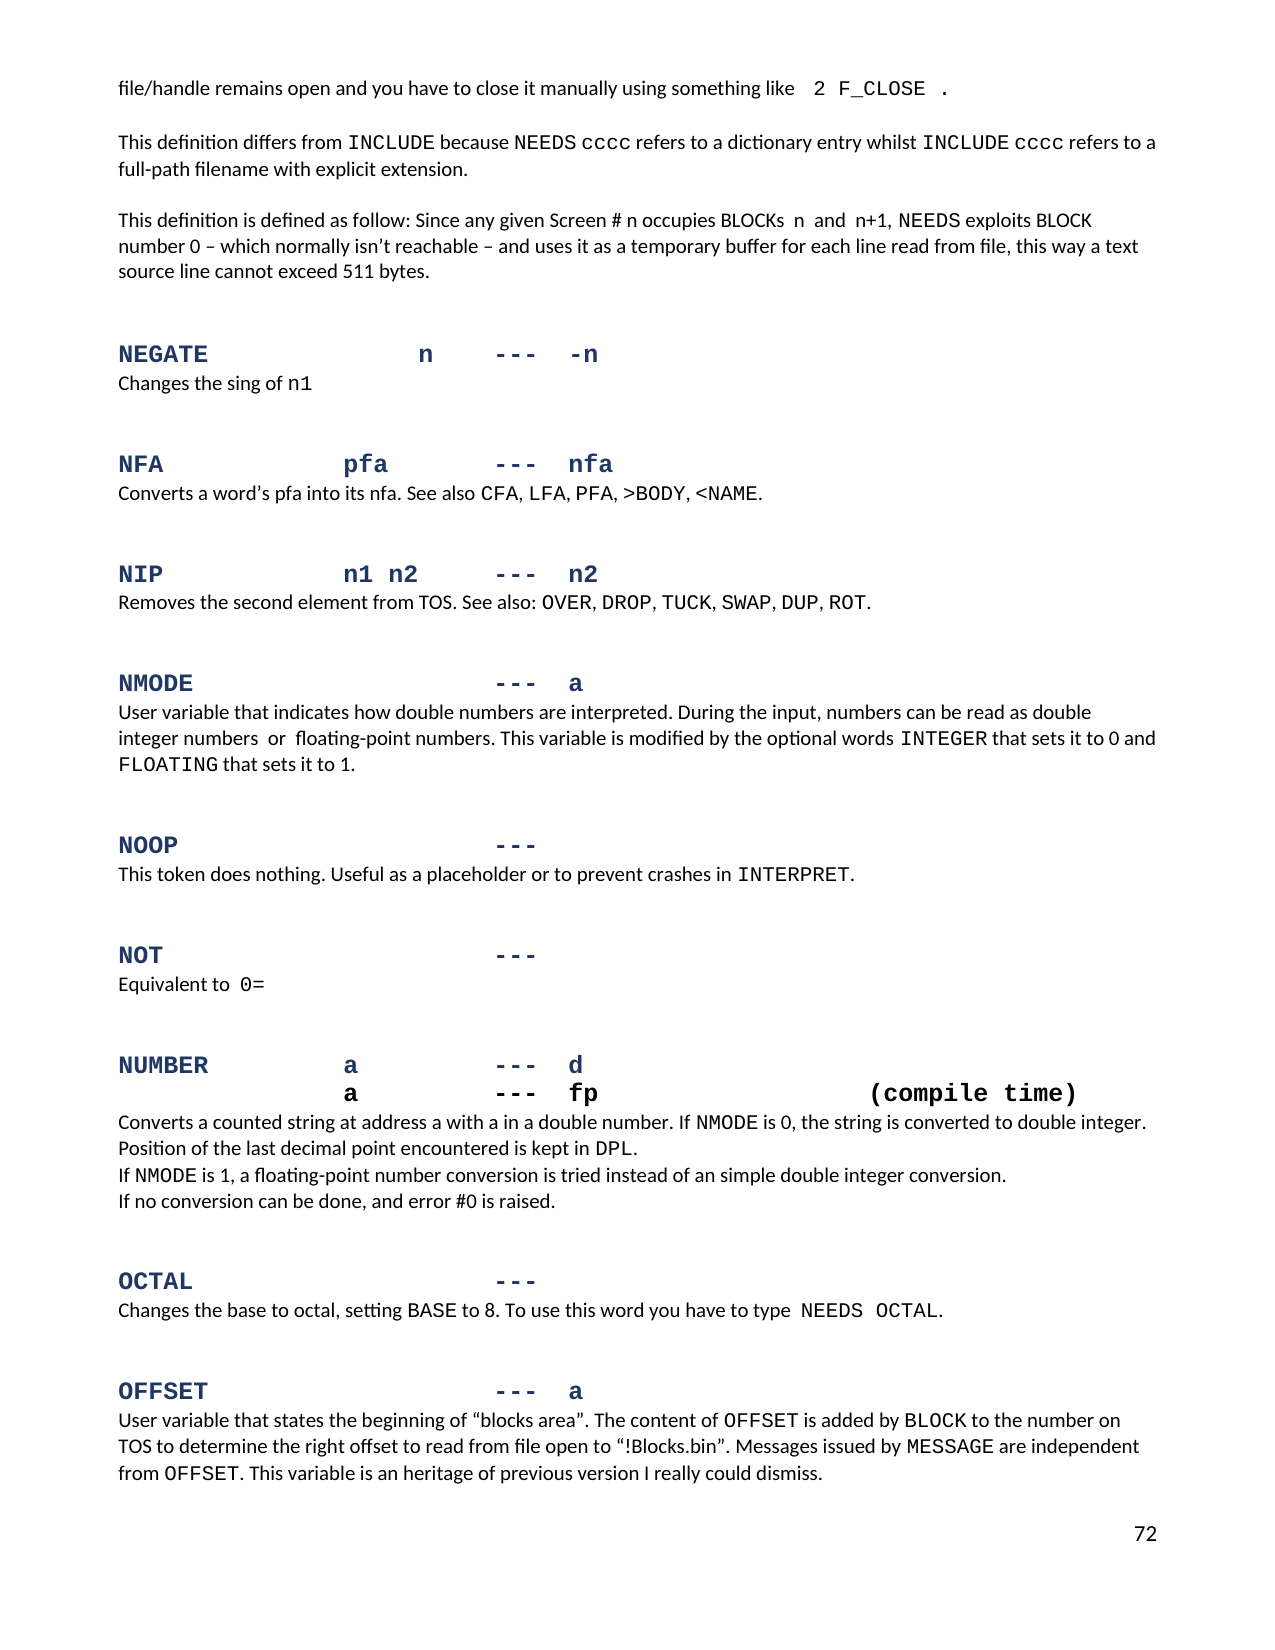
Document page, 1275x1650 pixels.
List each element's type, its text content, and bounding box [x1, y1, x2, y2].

subtitle NUMBER a --- d [118, 1052, 1157, 1081]
text This definition differs from INCLUDE because NEEDS cccc refers to a dictionary entry whilst INCLUDE cccc refers to a full-path filename with explicit extension. [118, 129, 1157, 181]
subtitle OFFSET --- a [118, 1378, 1157, 1407]
text This token does nothing. Useful as a placeholder or to prevent crashes in INTERPRET. [118, 861, 1157, 887]
subtitle OCTAL --- [118, 1269, 1157, 1297]
text Changes the base to octal, setting BASE to 8. To use this word you have to type NEEDS OCTAL. [118, 1297, 1157, 1323]
text This definition is defined as follow: Since any given Screen # n occupies BLOCKs n and n+1, NEEDS exploits BLOCK number 0 – which normally isn’t reachable – and uses it as a temporary buffer for each line read from file, this way a text source line cannot exceed 511 bytes. [118, 207, 1157, 284]
text a --- fp (compile time) [118, 1081, 1157, 1109]
text If NMODE is 1, a floating-point number conversion is tried instead of an simple double integer conversion. [118, 1162, 1157, 1188]
text file/handle remains open and you have to close it manually using something like 2 F_CLOSE . [118, 75, 1157, 101]
subtitle NMODE --- a [118, 671, 1157, 699]
subtitle NFA pfa --- nfa [118, 451, 1157, 480]
text User variable that indicates how double numbers are interpreted. During the input, numbers can be read as double integer numbers or floating-point numbers. This variable is modified by the optional words INTEGER that sets it to 0 and FLOATING that sets it to 1. [118, 699, 1157, 778]
text Converts a word’s pfa into its nfa. See also CFA, LFA, PFA, >BODY, <NAME. [118, 480, 1157, 506]
text Equivalent to 0= [118, 971, 1157, 997]
subtitle NIP n1 n2 --- n2 [118, 561, 1157, 589]
subtitle NOOP --- [118, 833, 1157, 861]
text Removes the second element from TOS. See also: OVER, DROP, TUCK, SWAP, DUP, ROT. [118, 589, 1157, 616]
subtitle NOT --- [118, 942, 1157, 971]
text Converts a counted string at address a with a in a double number. If NMODE is 0, the string is converted to double integer. Position of the last decimal point encountered is kept in DPL. [118, 1109, 1157, 1162]
text Changes the sing of n1 [118, 370, 1157, 396]
text If no conversion can be done, and error #0 is raised. [118, 1188, 1157, 1214]
text User variable that states the beginning of “blocks area”. The content of OFFSET is added by BLOCK to the number on TOS to determine the right offset to read from file open to “!Blocks.bin”. Messages issued by MESSAGE are independent from OFFSET. This variable is an heritage of previous version I really could dismiss. [118, 1407, 1157, 1486]
subtitle NEGATE n --- -n [118, 342, 1157, 370]
